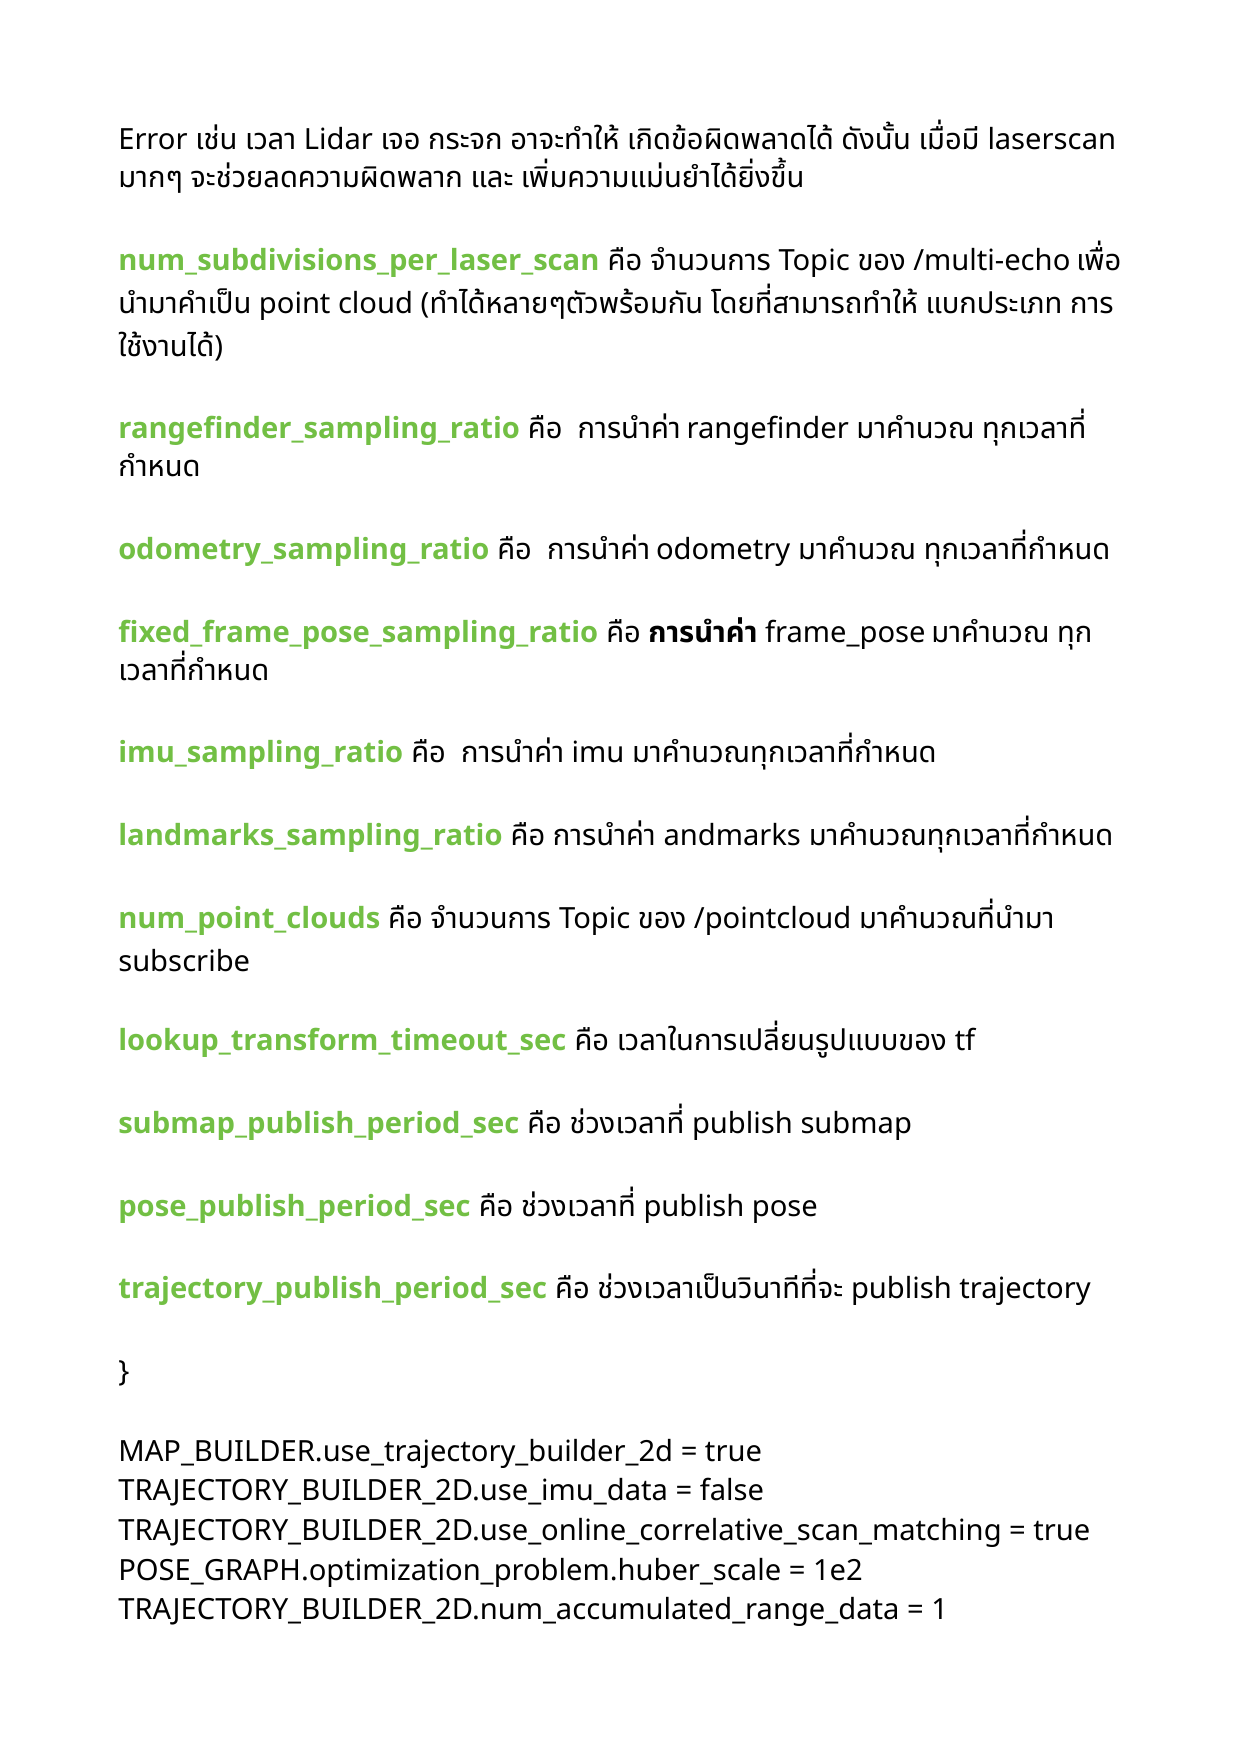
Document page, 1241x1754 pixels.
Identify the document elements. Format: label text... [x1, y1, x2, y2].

text TRAJECTORY_BUILDER_2D.num_accumulated_range_data = 1 [118, 1588, 1122, 1628]
text landmarks_sampling_ratio คือ การนำค่า andmarks มาคำนวณทุกเวลาที่กำหนด [118, 814, 1122, 857]
text Error เช่น เวลา Lidar เจอ กระจก อาจะทำให้ เกิดข้อผิดพลาดได้ ดังนั้น เมื่อมี laserscan มากๆ จะช่วยลดความผิดพลาก และ เพิ่มความแม่นยำได้ยิ่งขึ้น [118, 118, 1122, 199]
text fixed_frame_pose_sampling_ratio คือ การนำค่า frame_poseมาคำนวณ ทุกเวลาที่กำหนด [118, 611, 1122, 692]
text submap_publish_period_sec คือ ช่วงเวลาที่ publish submap [118, 1102, 1122, 1145]
text num_point_clouds คือ จำนวนการ Topic ของ /pointcloud มาคำนวณที่นำมา subscribe [118, 897, 1122, 980]
text TRAJECTORY_BUILDER_2D.use_online_correlative_scan_matching = true [118, 1509, 1122, 1549]
text rangefinder_sampling_ratio คือ การนำค่าrangefinder มาคำนวณ ทุกเวลาที่กำหนด [118, 408, 1122, 489]
text trajectory_publish_period_sec คือ ช่วงเวลาเป็นวินาทีที่จะ publish trajectory [118, 1268, 1122, 1311]
text odometry_sampling_ratio คือ การนำค่าodometry มาคำนวณ ทุกเวลาที่กำหนด [118, 528, 1122, 571]
text } [118, 1350, 1122, 1390]
text POSE_GRAPH.optimization_problem.huber_scale = 1e2 [118, 1549, 1122, 1588]
text lookup_transform_timeout_sec คือ เวลาในการเปลี่ยนรูปแบบของ tf [118, 1019, 1122, 1063]
text pose_publish_period_sec คือ ช่วงเวลาที่ publish pose [118, 1185, 1122, 1228]
text TRAJECTORY_BUILDER_2D.use_imu_data = false [118, 1469, 1122, 1509]
text MAP_BUILDER.use_trajectory_builder_2d = true [118, 1430, 1122, 1469]
text num_subdivisions_per_laser_scan คือ จำนวนการ Topic ของ /multi-echoเพื่อนำมาคำเป็น point cloud (ทำได้หลายๆตัวพร้อมกัน โดยที่สามารถทำให้ แบกประเภท การใช้งานได้) [118, 239, 1122, 368]
text imu_sampling_ratio คือ การนำค่า imu มาคำนวณทุกเวลาที่กำหนด [118, 732, 1122, 775]
